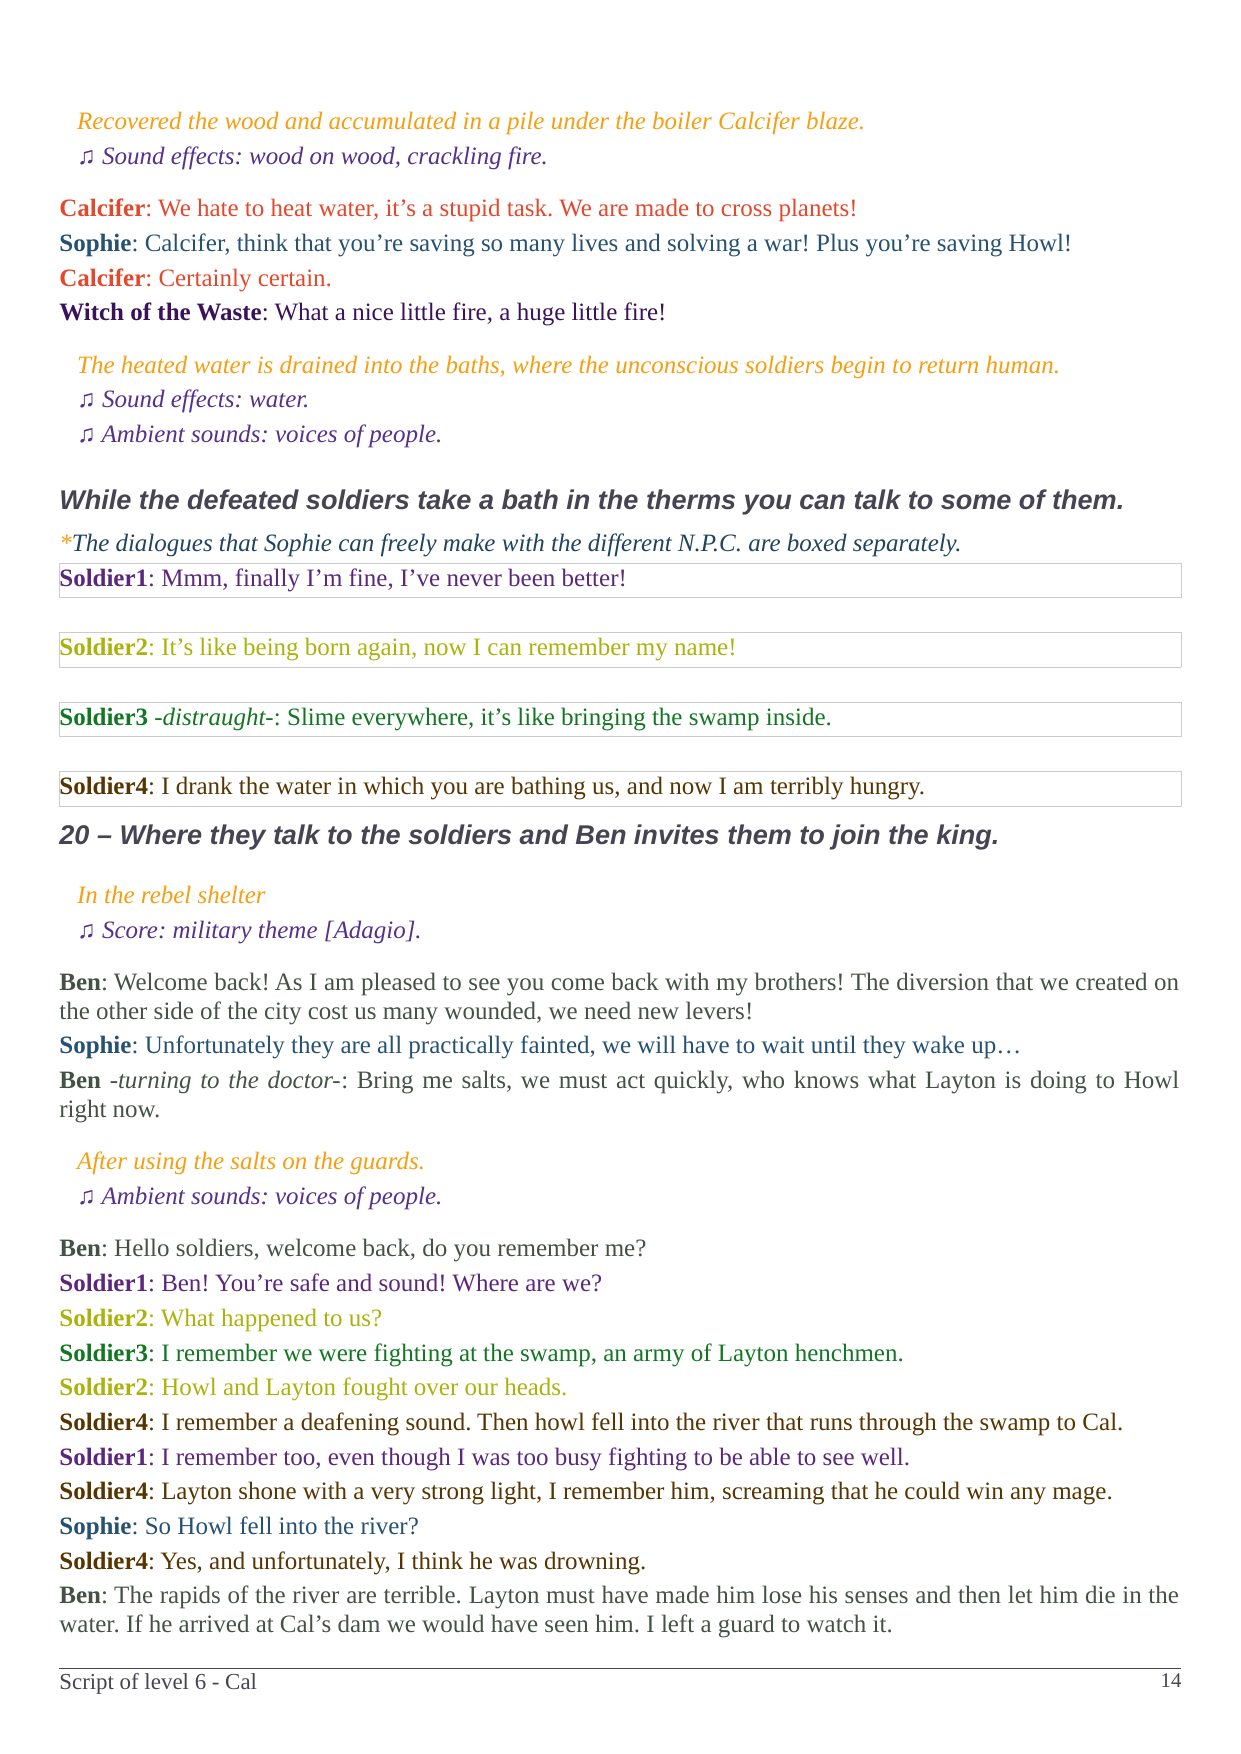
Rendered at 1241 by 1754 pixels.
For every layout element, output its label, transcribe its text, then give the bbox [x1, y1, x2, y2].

text ♫ Ambient sounds: voices of people. [59, 401, 1181, 466]
text ♫ Score: military theme [Adagio]. [59, 897, 1181, 961]
text ♫ Sound effects: wood on wood, crackling fire. [59, 123, 1181, 187]
text Sophie: Calcifer, think that you’re saving so many lives and solving a war! Plus you’re saving Howl! [59, 228, 1181, 257]
subtitle While the defeated soldiers take a bath in the therms you can talk to some of them. [59, 484, 1181, 515]
text ♫ Ambient sounds: voices of people. [59, 1163, 1181, 1228]
text Soldier3: I remember we were fighting at the swamp, an army of Layton henchmen. [59, 1338, 1181, 1366]
text ♫ Sound effects: water. [59, 367, 1181, 401]
text The heated water is drained into the baths, where the unconscious soldiers begin to return human. [59, 332, 1181, 367]
text Soldier4: Yes, and unfortunately, I think he was drowning. [59, 1546, 1181, 1574]
text Ben -turning to the doctor-: Bring me salts, we must act quickly, who knows what Layton is doing to Howl right now. [59, 1065, 1181, 1123]
text Witch of the Waste: What a nice little fire, a huge little fire! [59, 297, 1181, 326]
text Recovered the wood and accumulated in a pile under the boiler Calcifer blaze. [59, 88, 1181, 123]
text Ben: Hello soldiers, welcome back, do you remember me? [59, 1233, 1181, 1262]
text Ben: Welcome back! As I am pleased to see you come back with my brothers! The diversion that we created on the other side of the city cost us many wounded, we need new levers! [59, 967, 1181, 1025]
text Soldier1: Ben! You’re safe and sound! Where are we? [59, 1268, 1181, 1297]
text *The dialogues that Sophie can freely make with the different N.P.C. are boxed separately. [59, 528, 1181, 557]
table_header Soldier3 -distraught-: Slime everywhere, it’s like bringing the swamp inside. [60, 703, 1181, 736]
text Calcifer: Certainly certain. [59, 263, 1181, 291]
text Soldier2: What happened to us? [59, 1303, 1181, 1332]
text Soldier1: I remember too, even though I was too busy fighting to be able to see well. [59, 1442, 1181, 1470]
text Soldier2: Howl and Layton fought over our heads. [59, 1372, 1181, 1401]
table_header Soldier4: I drank the water in which you are bathing us, and now I am terribly hungry. [60, 772, 1181, 806]
text Soldier4: I remember a deafening sound. Then howl fell into the river that runs through the swamp to Cal. [59, 1407, 1181, 1436]
text In the rebel shelter [59, 862, 1181, 897]
subtitle 20 – Where they talk to the soldiers and Ben invites them to join the king. [59, 819, 1181, 850]
text Soldier4: Layton shone with a very strong light, I remember him, screaming that he could win any mage. [59, 1476, 1181, 1505]
text Ben: The rapids of the river are terrible. Layton must have made him lose his senses and then let him die in the water. If he arrived at Cal’s dam we would have seen him. I left a guard to watch it. [59, 1580, 1181, 1638]
table_header Soldier2: It’s like being born again, now I can remember my name! [60, 633, 1181, 667]
text Sophie: So Howl fell into the river? [59, 1511, 1181, 1540]
text After using the salts on the guards. [59, 1129, 1181, 1163]
text Sophie: Unfortunately they are all practically fainted, we will have to wait until they wake up… [59, 1031, 1181, 1059]
text Calcifer: We hate to heat water, it’s a stupid task. We are made to cross planets! [59, 193, 1181, 222]
table_header Soldier1: Mmm, finally I’m fine, I’ve never been better! [60, 564, 1181, 597]
